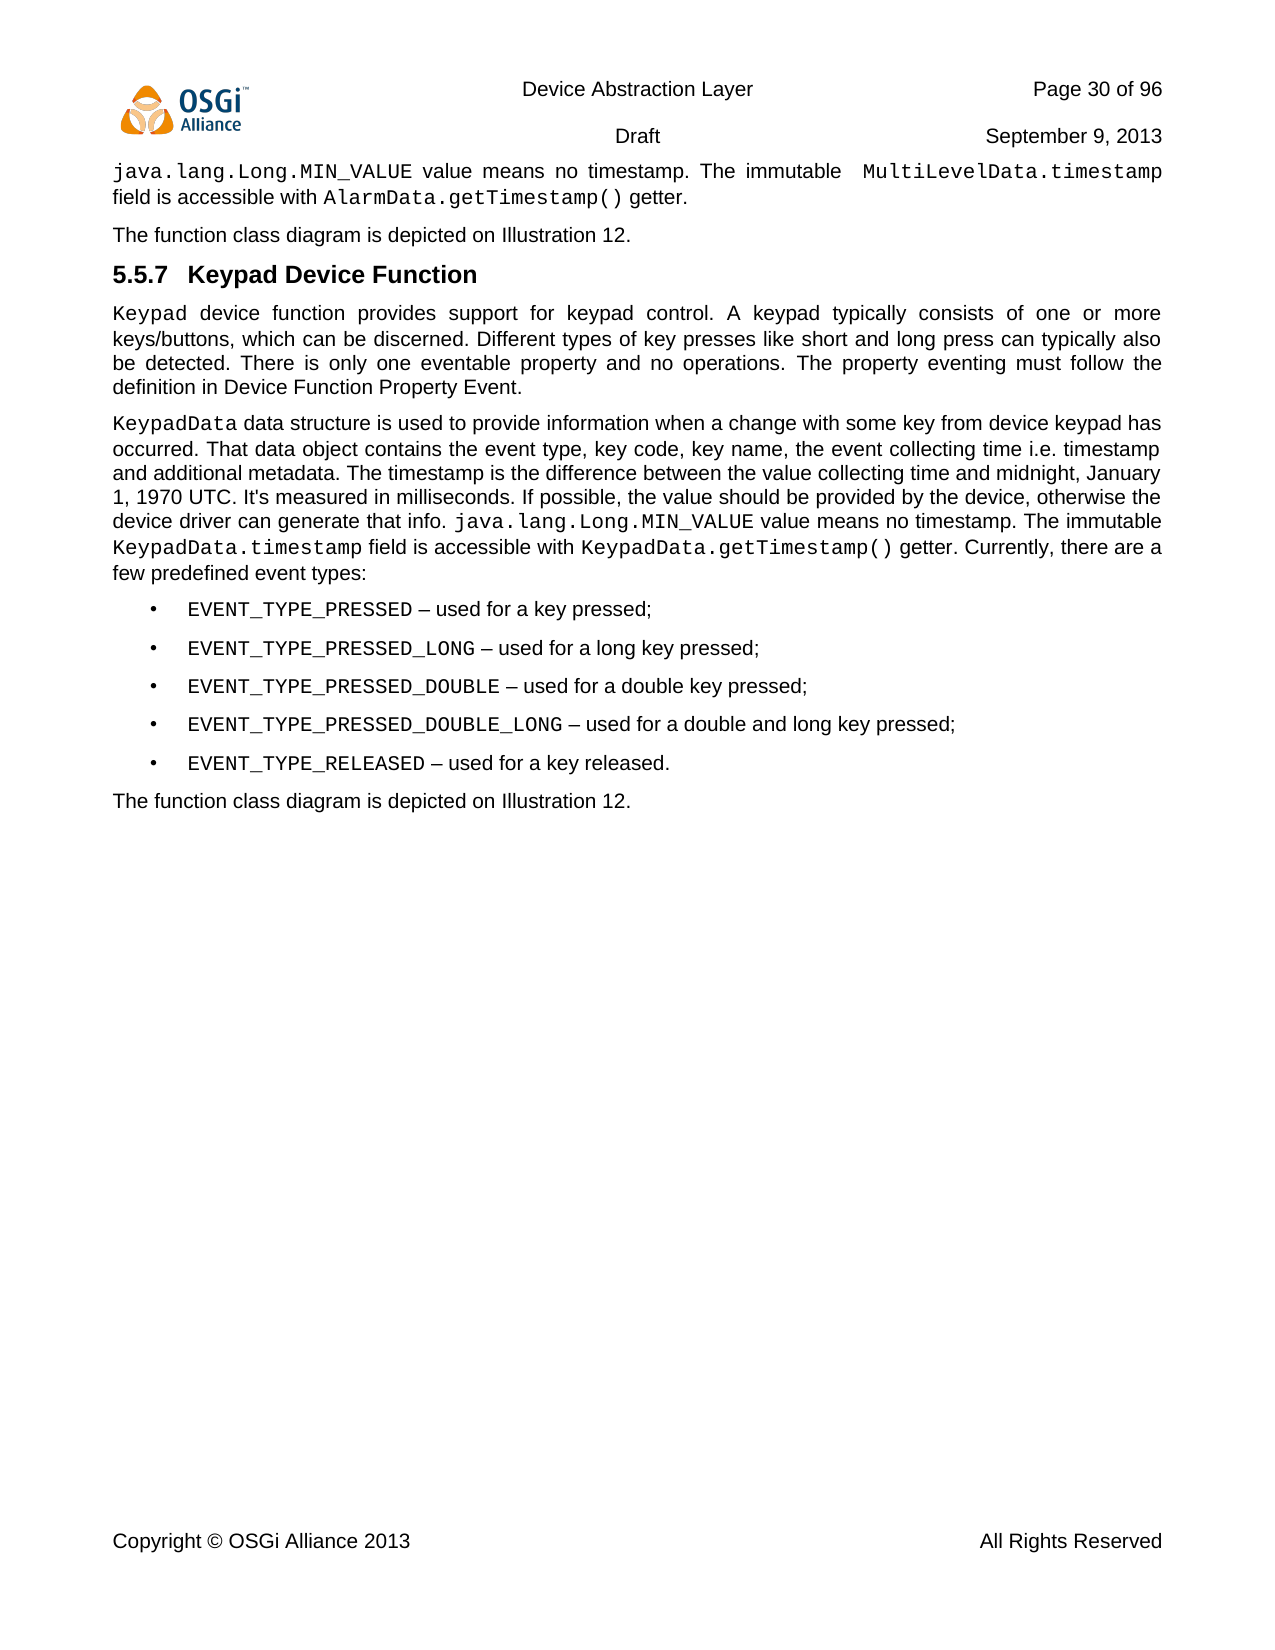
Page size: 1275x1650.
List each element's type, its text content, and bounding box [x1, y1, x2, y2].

list EVENT_TYPE_PRESSED_DOUBLE – used for a double key pressed; [150, 674, 1162, 699]
picture [113, 78, 257, 142]
text java.lang.Long.MIN_VALUE value means no timestamp. The immutable MultiLevelData.timestamp field is accessible with AlarmData.getTimestamp() getter. [112, 159, 1162, 211]
subtitle Keypad Device Function [112, 260, 1162, 288]
text The function class diagram is depicted on Illustration 12. [112, 789, 1162, 813]
list EVENT_TYPE_PRESSED – used for a key pressed; [150, 597, 1162, 623]
text KeypadData data structure is used to provide information when a change with some key from device keypad has occurred. That data object contains the event type, key code, key name, the event collecting time i.e. timestamp and additional metadata. The timestamp is the difference between the value collecting time and midnight, January 1, 1970 UTC. It's measured in milliseconds. If possible, the value should be provided by the device, otherwise the device driver can generate that info. java.lang.Long.MIN_VALUE value means no timestamp. The immutable KeypadData.timestamp field is accessible with KeypadData.getTimestamp() getter. Currently, there are a few predefined event types: [112, 411, 1162, 584]
text Keypad device function provides support for keypad control. A keypad typically consists of one or more keys/buttons, which can be discerned. Different types of key presses like short and long press can typically also be detected. There is only one eventable property and no operations. The property eventing must follow the definition in Device Function Property Event. [112, 301, 1162, 399]
list EVENT_TYPE_PRESSED_DOUBLE_LONG – used for a double and long key pressed; [150, 712, 1162, 738]
list EVENT_TYPE_RELEASED – used for a key released. [150, 750, 1162, 776]
text The function class diagram is depicted on Illustration 12. [112, 223, 1162, 247]
list EVENT_TYPE_PRESSED_LONG – used for a long key pressed; [150, 635, 1162, 661]
